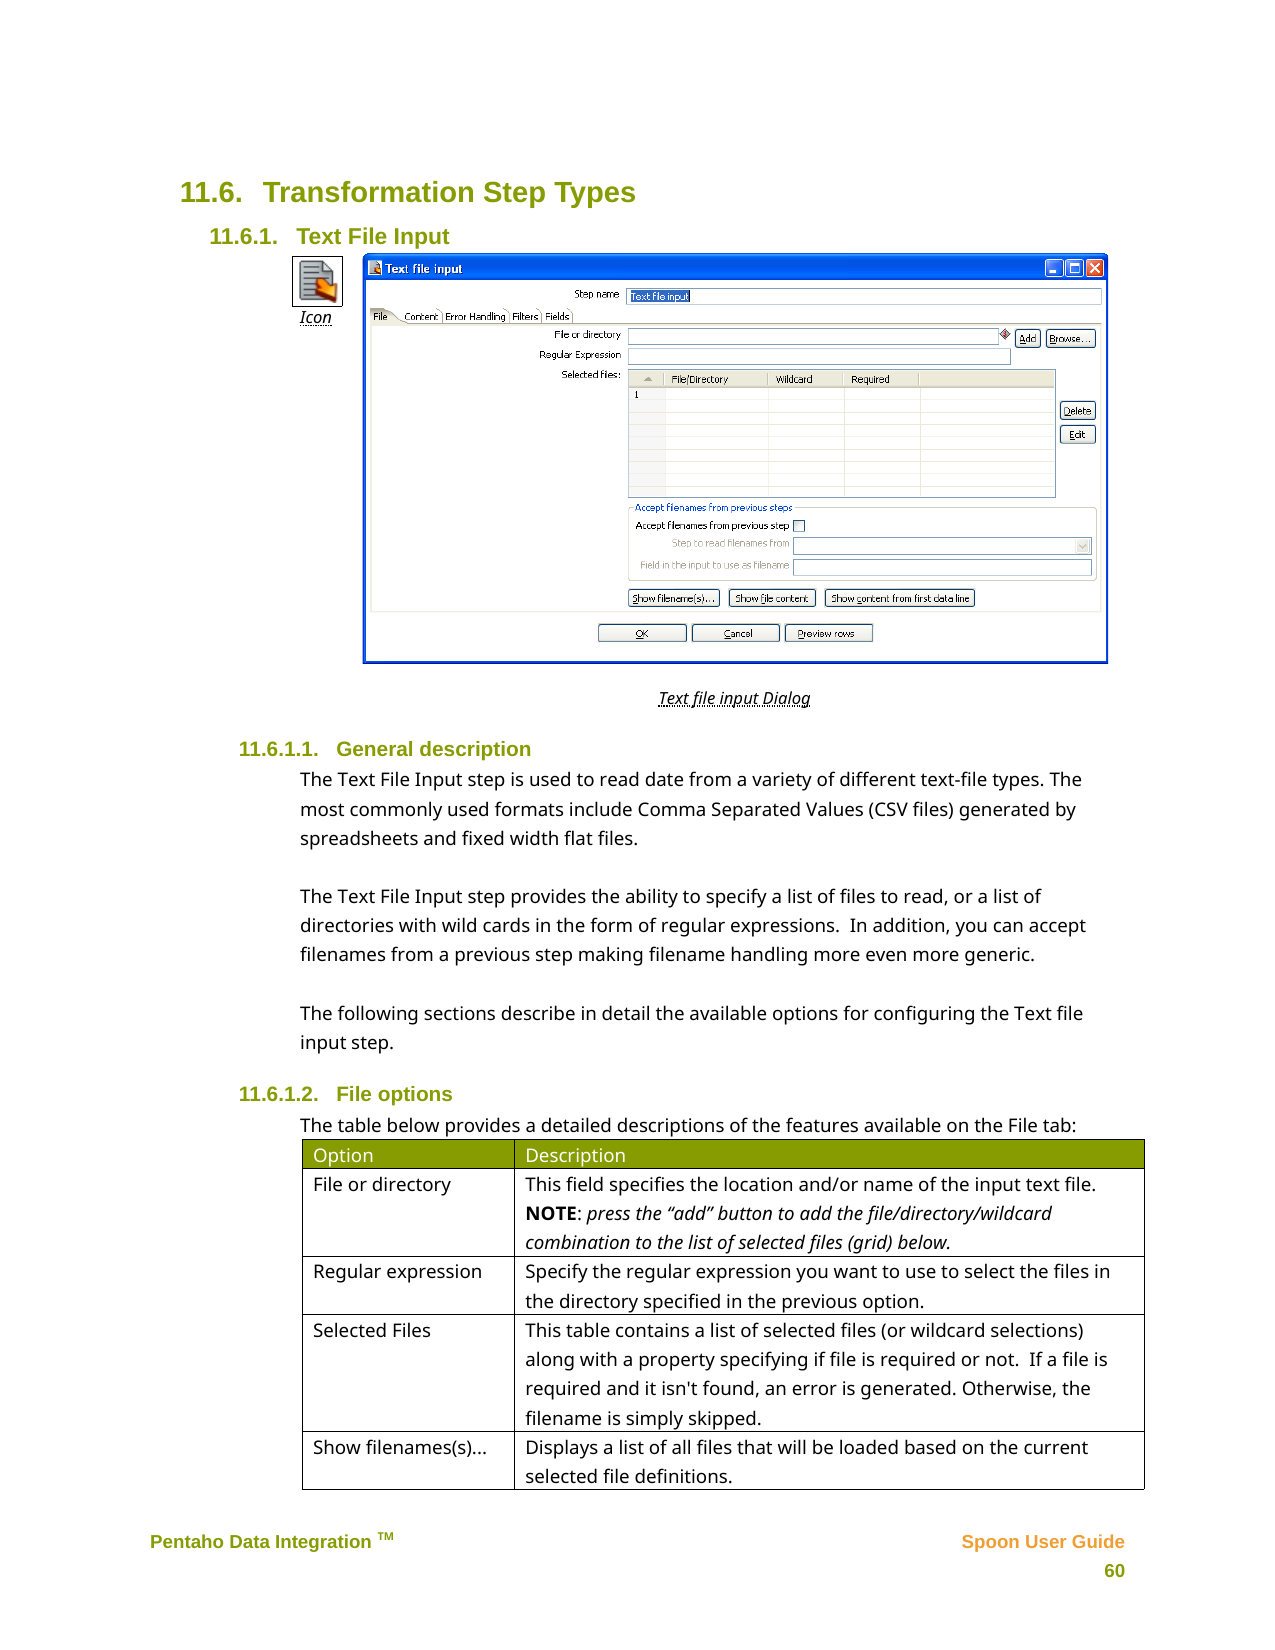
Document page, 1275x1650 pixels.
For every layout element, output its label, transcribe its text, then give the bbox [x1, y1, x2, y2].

subtitle [363, 709, 1108, 728]
subtitle File options [239, 1074, 1125, 1109]
subtitle [289, 328, 344, 335]
subtitle Transformation Step Types [179, 175, 1125, 210]
picture [362, 253, 1109, 664]
table_cell This field specifies the location and/or name of the input text file. NOTE: press the “add” button to add the file/directory/wildcard combination to the list of selected files (grid) below. [515, 1169, 1144, 1256]
subtitle Text File Input [209, 217, 1125, 252]
table_cell Selected Files [303, 1315, 514, 1431]
list Icon [289, 305, 344, 328]
table_header Description [515, 1140, 1144, 1168]
table_cell Show filenames(s)... [303, 1432, 514, 1489]
text The following sections describe in detail the available options for configuring the Text file input step. [300, 997, 1125, 1055]
text The Text File Input step is used to read date from a variety of different text-file types. The most commonly used formats include Comma Separated Values (CSV files) generated by spreadsheets and fixed width flat files. [300, 763, 1125, 851]
table_cell Regular expression [303, 1257, 514, 1314]
list Text file input Dialog [363, 686, 1108, 709]
subtitle [363, 664, 1108, 686]
text The table below provides a detailed descriptions of the features available on the File tab: [300, 1109, 1125, 1139]
table_cell File or directory [303, 1169, 514, 1256]
text The Text File Input step provides the ability to specify a list of files to read, or a list of directories with wild cards in the form of regular expressions. In addition, you can accept filenames from a previous step making filename handling more even more generic. [300, 880, 1125, 968]
table_header Option [303, 1140, 514, 1168]
table_cell Displays a list of all files that will be loaded based on the current selected file definitions. [515, 1432, 1144, 1489]
picture [294, 258, 339, 303]
subtitle General description [239, 686, 1125, 763]
table_cell This table contains a list of selected files (or wildcard selections) along with a property specifying if file is required or not. If a file is required and it isn't found, an error is generated. Otherwise, the filename is simply skipped. [515, 1315, 1144, 1431]
table_cell Specify the regular expression you want to use to select the files in the directory specified in the previous option. [515, 1257, 1144, 1314]
